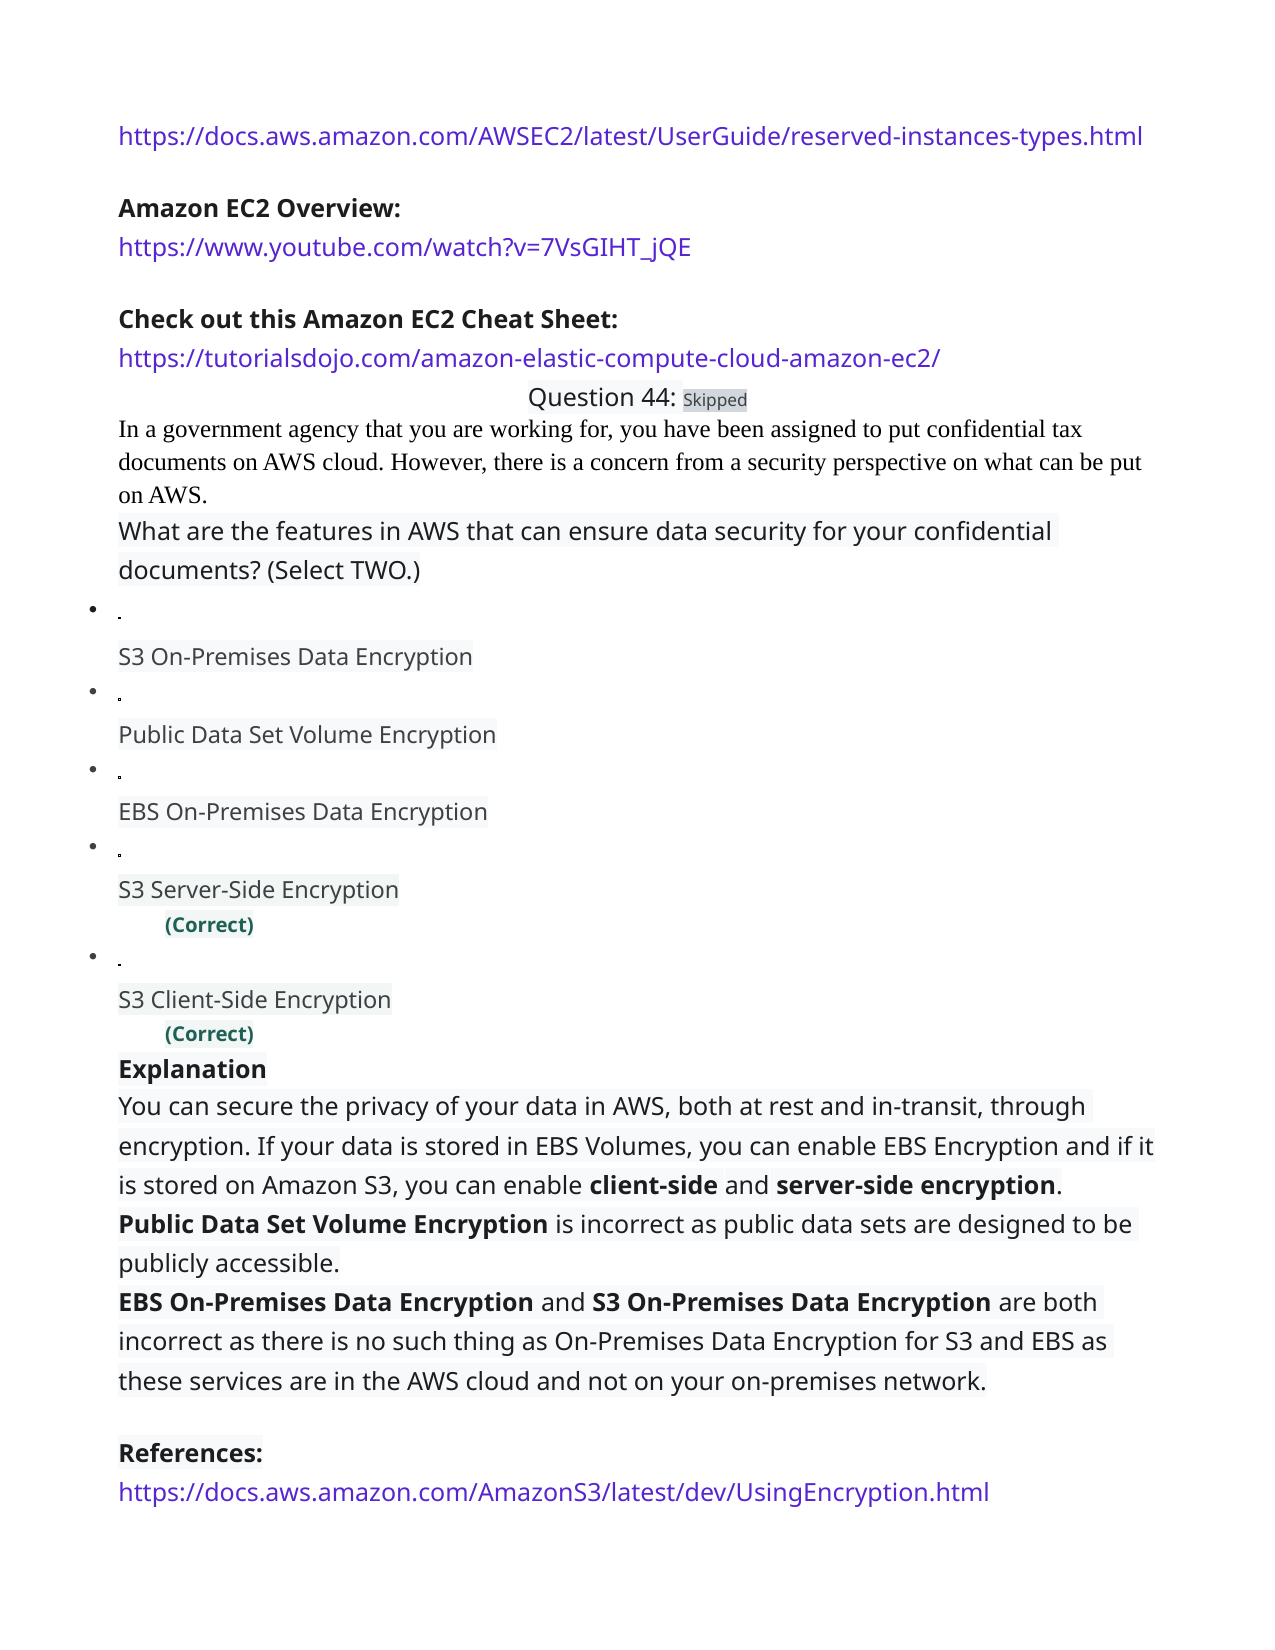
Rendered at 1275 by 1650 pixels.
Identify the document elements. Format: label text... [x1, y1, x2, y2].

text https://docs.aws.amazon.com/AmazonS3/latest/dev/UsingEncryption.html [118, 1474, 1157, 1509]
text https://www.youtube.com/watch?v=7VsGIHT_jQE [118, 229, 1157, 263]
list S3 On-Premises Data Encryption [118, 640, 1157, 672]
text EBS On-Premises Data Encryption and S3 On-Premises Data Encryption are both incorrect as there is no such thing as On-Premises Data Encryption for S3 and EBS as these services are in the AWS cloud and not on your on-premises network. [118, 1285, 1157, 1397]
text Check out this Amazon EC2 Cheat Sheet: [118, 302, 1157, 336]
text https://tutorialsdojo.com/amazon-elastic-compute-cloud-amazon-ec2/ [118, 341, 1157, 375]
list (Correct) [165, 1020, 1157, 1048]
text References: [118, 1435, 1157, 1469]
list ​ [118, 591, 1157, 626]
list S3 Client-Side Encryption [118, 983, 1157, 1015]
list ​ [118, 942, 1157, 971]
text You can secure the privacy of your data in AWS, both at rest and in-transit, through encryption. If your data is stored in EBS Volumes, you can enable EBS Encryption and if it is stored on Amazon S3, you can enable client-side and server-side encryption. [118, 1089, 1157, 1201]
text In a government agency that you are working for, you have been assigned to put confidential tax documents on AWS cloud. However, there is a concern from a security perspective on what can be put on AWS. [118, 414, 1157, 509]
list (Correct) [165, 910, 1157, 938]
list Public Data Set Volume Encryption [118, 718, 1157, 750]
list ​ [118, 832, 1157, 861]
list ​ [118, 755, 1157, 783]
text Public Data Set Volume Encryption is incorrect as public data sets are designed to be publicly accessible. [118, 1207, 1157, 1280]
text https://docs.aws.amazon.com/AWSEC2/latest/UserGuide/reserved-instances-types.html [118, 118, 1157, 152]
list S3 Server-Side Encryption [118, 873, 1157, 906]
list ​ [118, 677, 1157, 706]
text Question 44: Skipped [118, 380, 1157, 414]
subtitle Explanation [118, 1052, 1157, 1086]
text What are the features in AWS that can ensure data security for your confidential documents? (Select TWO.) [118, 513, 1157, 586]
list EBS On-Premises Data Encryption [118, 796, 1157, 828]
text Amazon EC2 Overview: [118, 190, 1157, 224]
